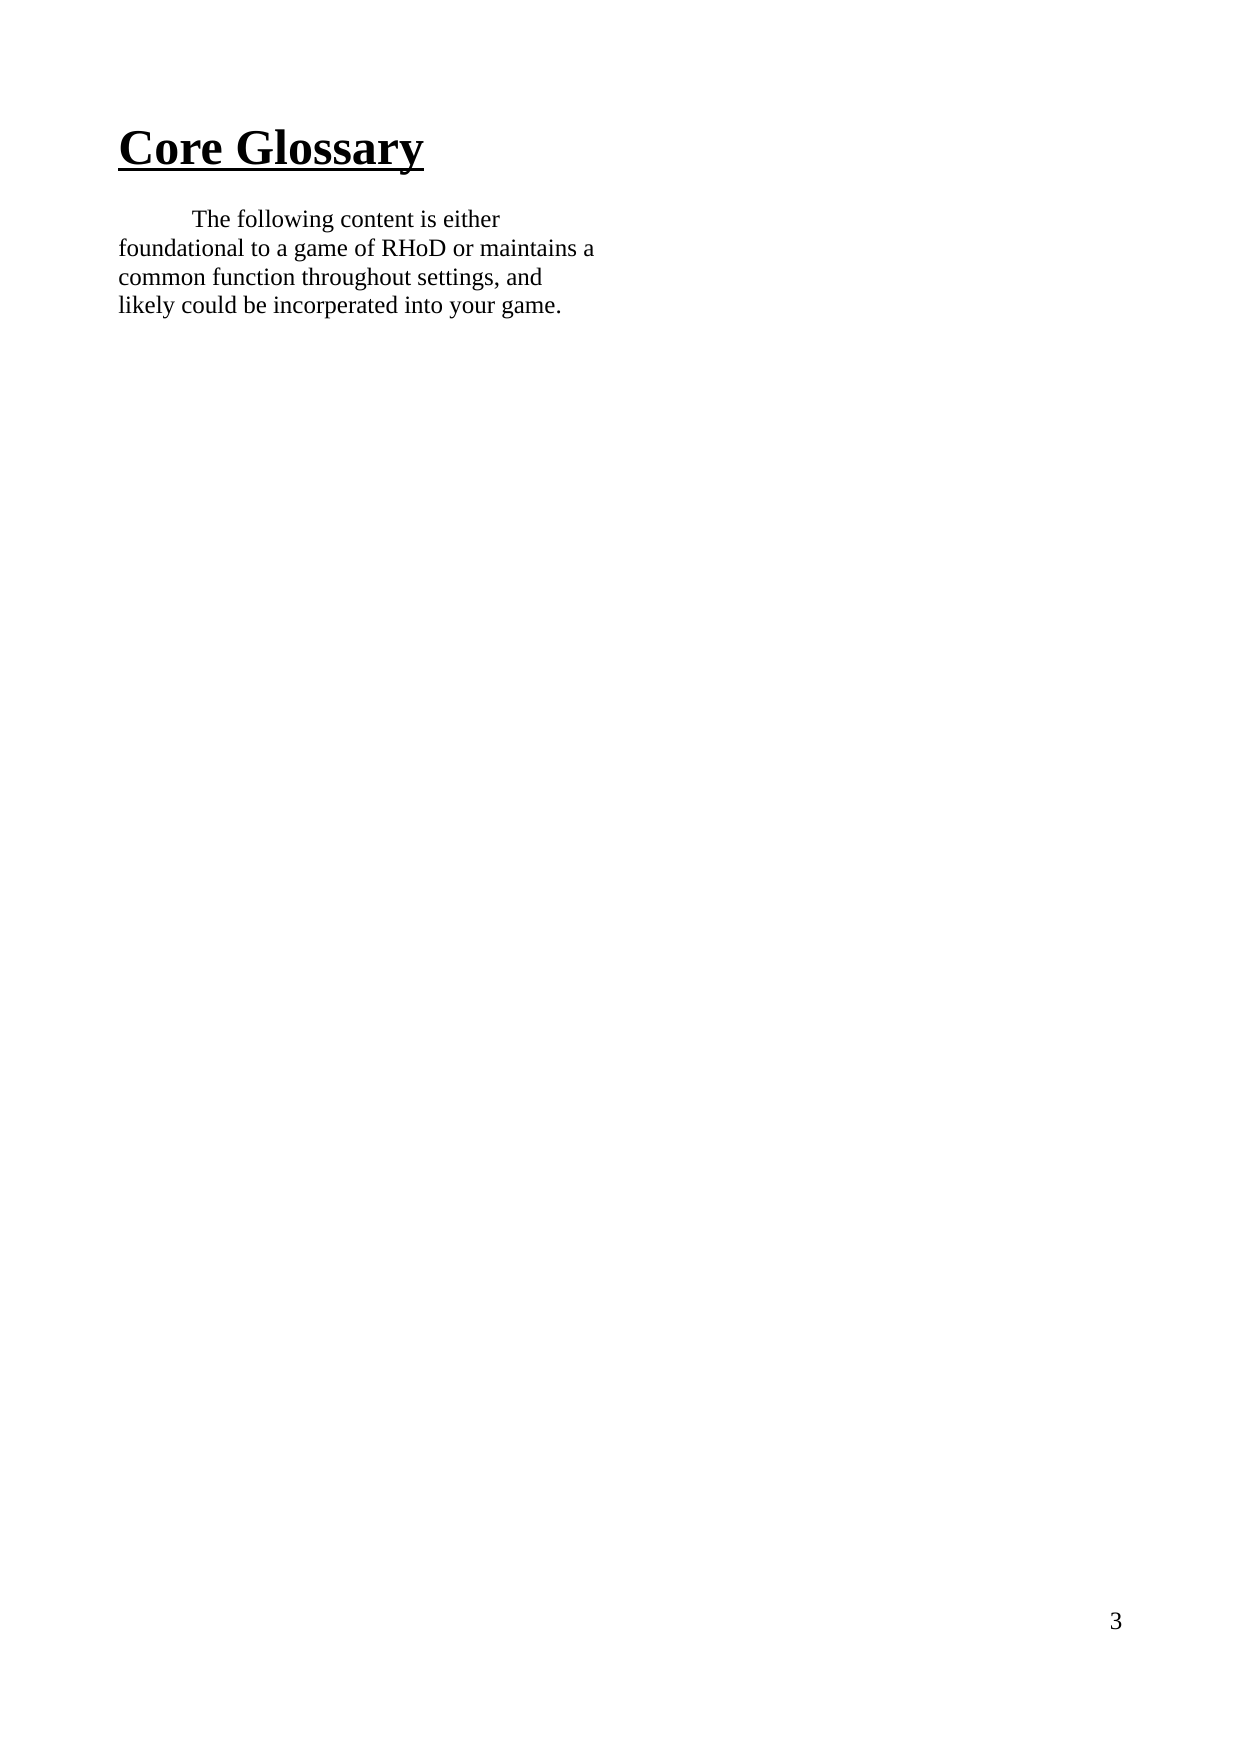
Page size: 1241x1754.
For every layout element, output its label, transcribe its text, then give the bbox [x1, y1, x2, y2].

text The following content is either foundational to a game of RHoD or maintains a common function throughout settings, and likely could be incorperated into your game. [118, 204, 605, 319]
text Core Glossary [118, 118, 605, 176]
